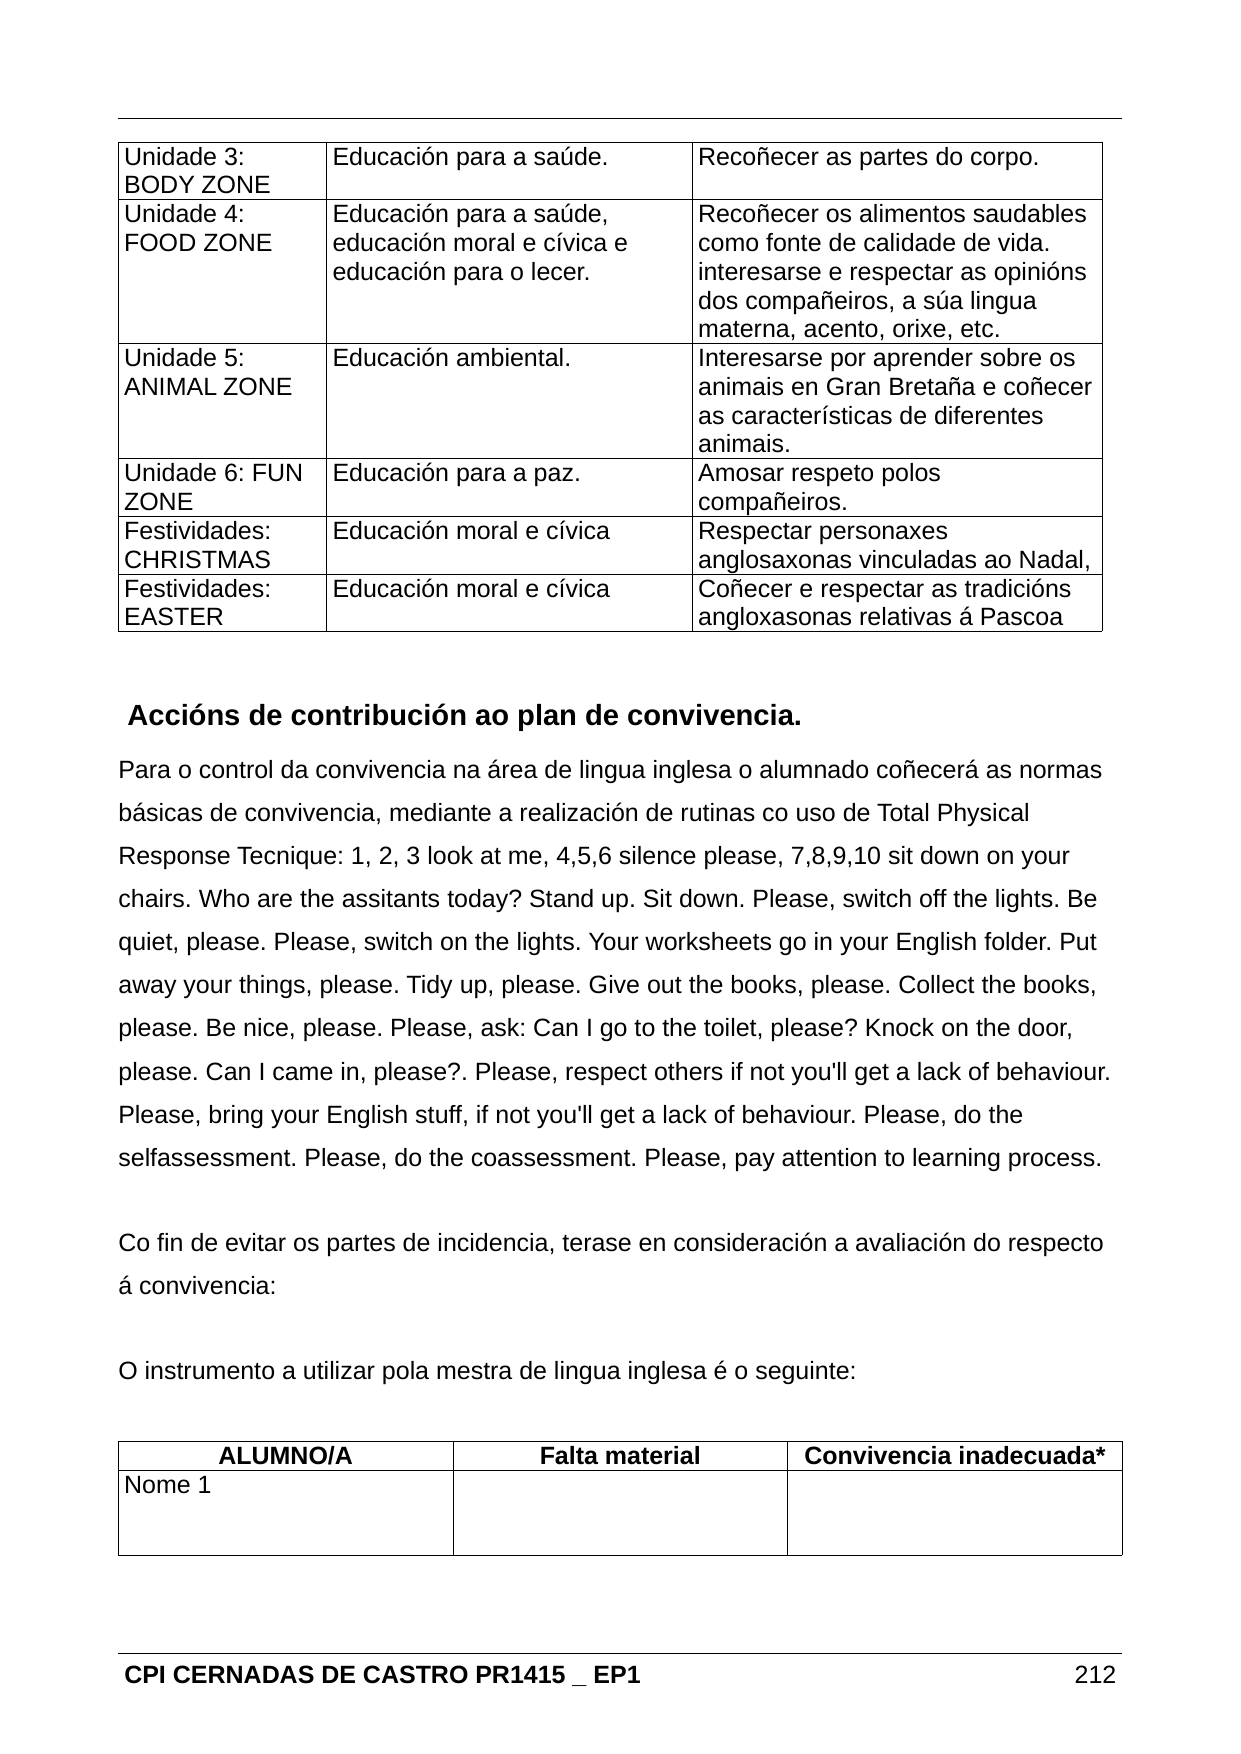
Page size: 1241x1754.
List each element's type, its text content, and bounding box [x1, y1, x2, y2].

table_cell Educación moral e cívica [327, 575, 692, 631]
table_header Falta material [454, 1442, 787, 1470]
table_cell Recoñecer as partes do corpo. [693, 143, 1102, 199]
table_cell Educación para a saúde, educación moral e cívica e educación para o lecer. [327, 200, 692, 343]
table_cell [788, 1471, 1122, 1554]
table_cell Unidade 3: BODY ZONE [119, 143, 326, 199]
table_cell Educación moral e cívica [327, 517, 692, 573]
table_cell Amosar respeto polos compañeiros. [693, 459, 1102, 516]
table_cell Interesarse por aprender sobre os animais en Gran Bretaña e coñecer as características de diferentes animais. [693, 344, 1102, 458]
table_cell Educación para a saúde. [327, 143, 692, 199]
table_cell Respectar personaxes anglosaxonas vinculadas ao Nadal, [693, 517, 1102, 573]
table_cell Unidade 5: ANIMAL ZONE [119, 344, 326, 458]
text Para o control da convivencia na área de lingua inglesa o alumnado coñecerá as normas básicas de convivencia, mediante a realización de rutinas co uso de Total Physical Response Tecnique: 1, 2, 3 look at me, 4,5,6 silence please, 7,8,9,10 sit down on your chairs. Who are the assitants today? Stand up. Sit down. Please, switch off the lights. Be quiet, please. Please, switch on the lights. Your worksheets go in your English folder. Put away your things, please. Tidy up, please. Give out the books, please. Collect the books, please. Be nice, please. Please, ask: Can I go to the toilet, please? Knock on the door, please. Can I came in, please?. Please, respect others if not you'll get a lack of behaviour. Please, bring your English stuff, if not you'll get a lack of behaviour. Please, do the selfassessment. Please, do the coassessment. Please, pay attention to learning process. [118, 755, 1122, 1172]
table_cell Coñecer e respectar as tradicións angloxasonas relativas á Pascoa [693, 575, 1102, 631]
table_cell Festividades: CHRISTMAS [119, 517, 326, 573]
table_header ALUMNO/A [119, 1442, 453, 1470]
text Accións de contribución ao plan de convivencia. [127, 698, 1122, 732]
table_cell Educación ambiental. [327, 344, 692, 458]
table_header Convivencia inadecuada* [788, 1442, 1122, 1470]
table_cell Unidade 6: FUN ZONE [119, 459, 326, 516]
table_cell Nome 1 [119, 1471, 453, 1554]
table_cell Festividades: EASTER [119, 575, 326, 631]
table_cell Recoñecer os alimentos saudables como fonte de calidade de vida. interesarse e respectar as opinións dos compañeiros, a súa lingua materna, acento, orixe, etc. [693, 200, 1102, 343]
text O instrumento a utilizar pola mestra de lingua inglesa é o seguinte: [118, 1356, 1122, 1385]
table_cell [454, 1471, 787, 1554]
text Co fin de evitar os partes de incidencia, terase en consideración a avaliación do respecto á convivencia: [118, 1228, 1122, 1300]
table_cell Unidade 4: FOOD ZONE [119, 200, 326, 343]
table_cell Educación para a paz. [327, 459, 692, 516]
